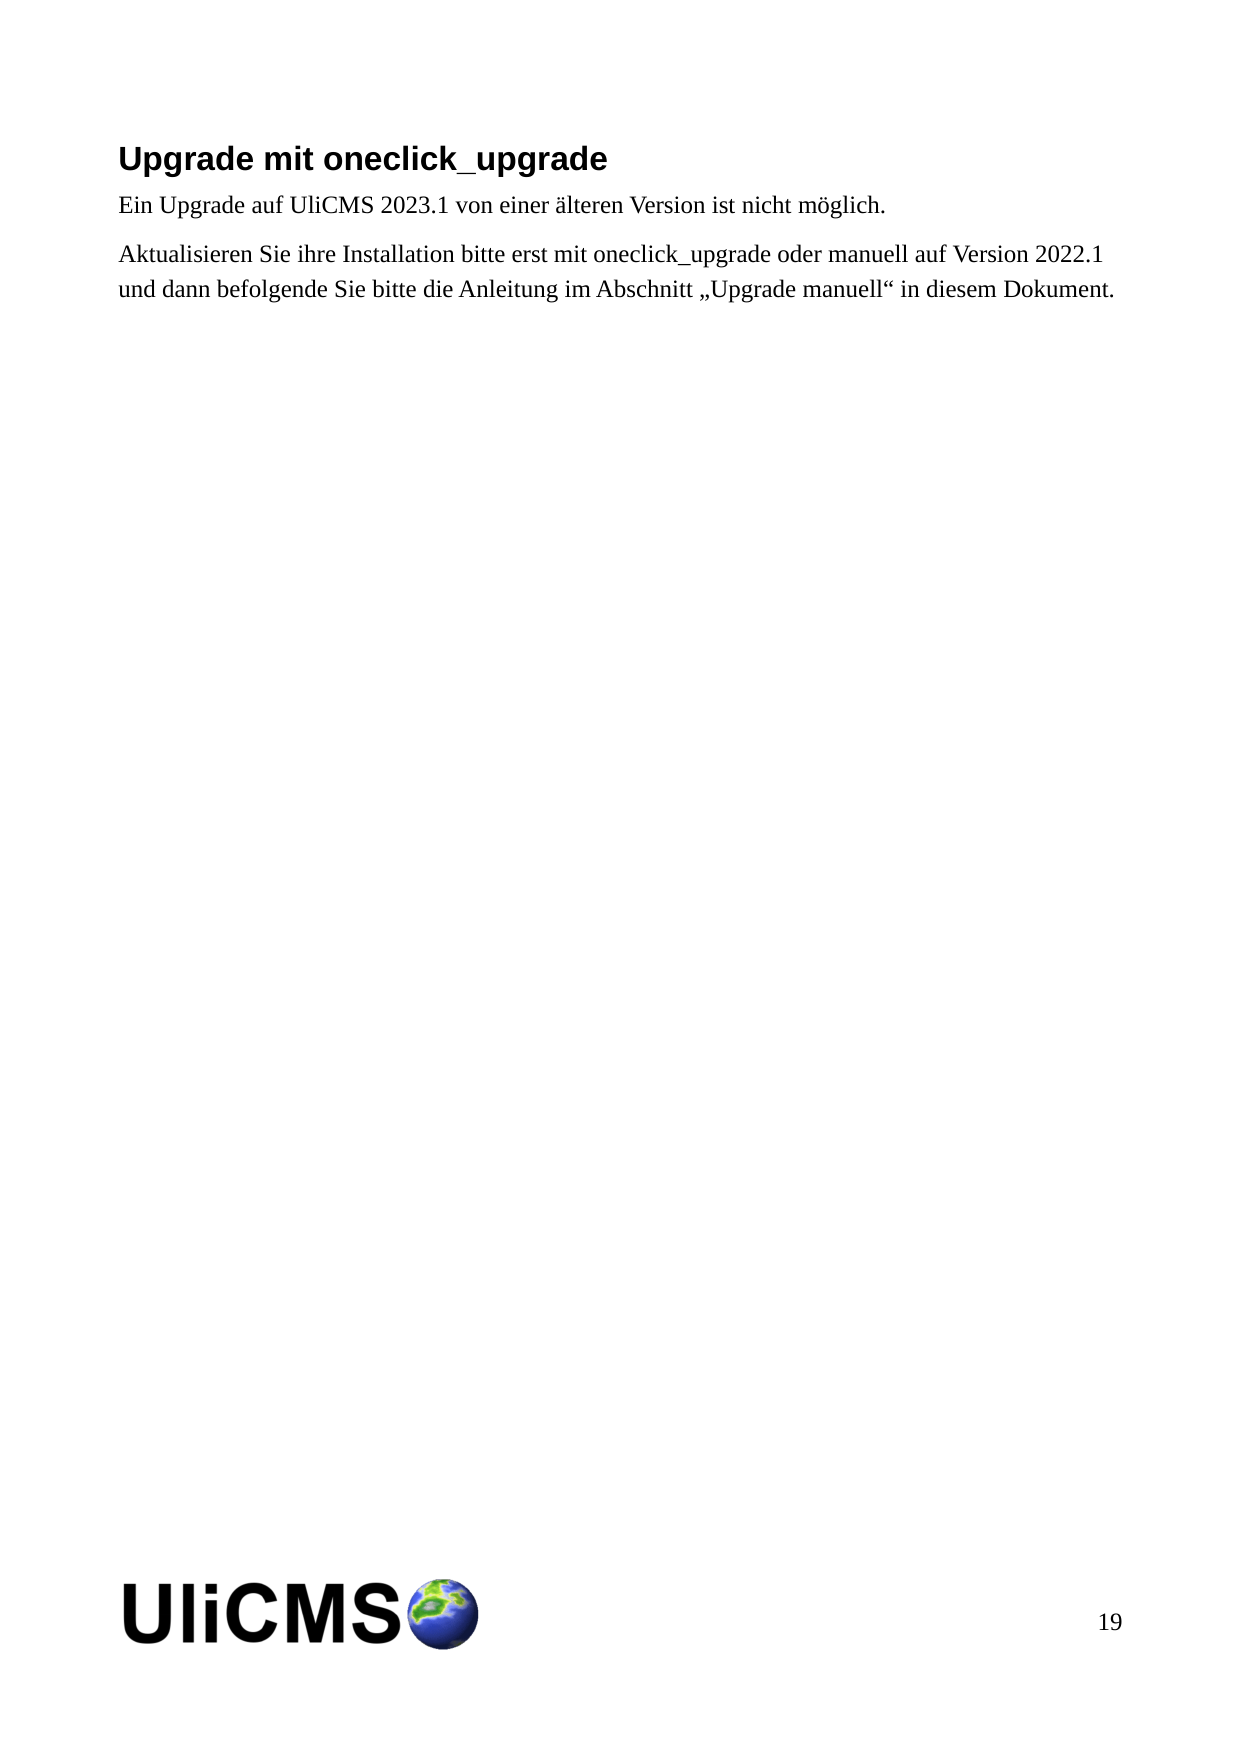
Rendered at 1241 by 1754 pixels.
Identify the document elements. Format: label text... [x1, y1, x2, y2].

picture [118, 1578, 479, 1652]
text Aktualisieren Sie ihre Installation bitte erst mit oneclick_upgrade oder manuell auf Version 2022.1 und dann befolgende Sie bitte die Anleitung im Abschnitt „Upgrade manuell“ in diesem Dokument. [118, 239, 1122, 302]
subtitle Upgrade mit oneclick_upgrade [118, 139, 1122, 178]
text Ein Upgrade auf UliCMS 2023.1 von einer älteren Version ist nicht möglich. [118, 190, 1122, 219]
